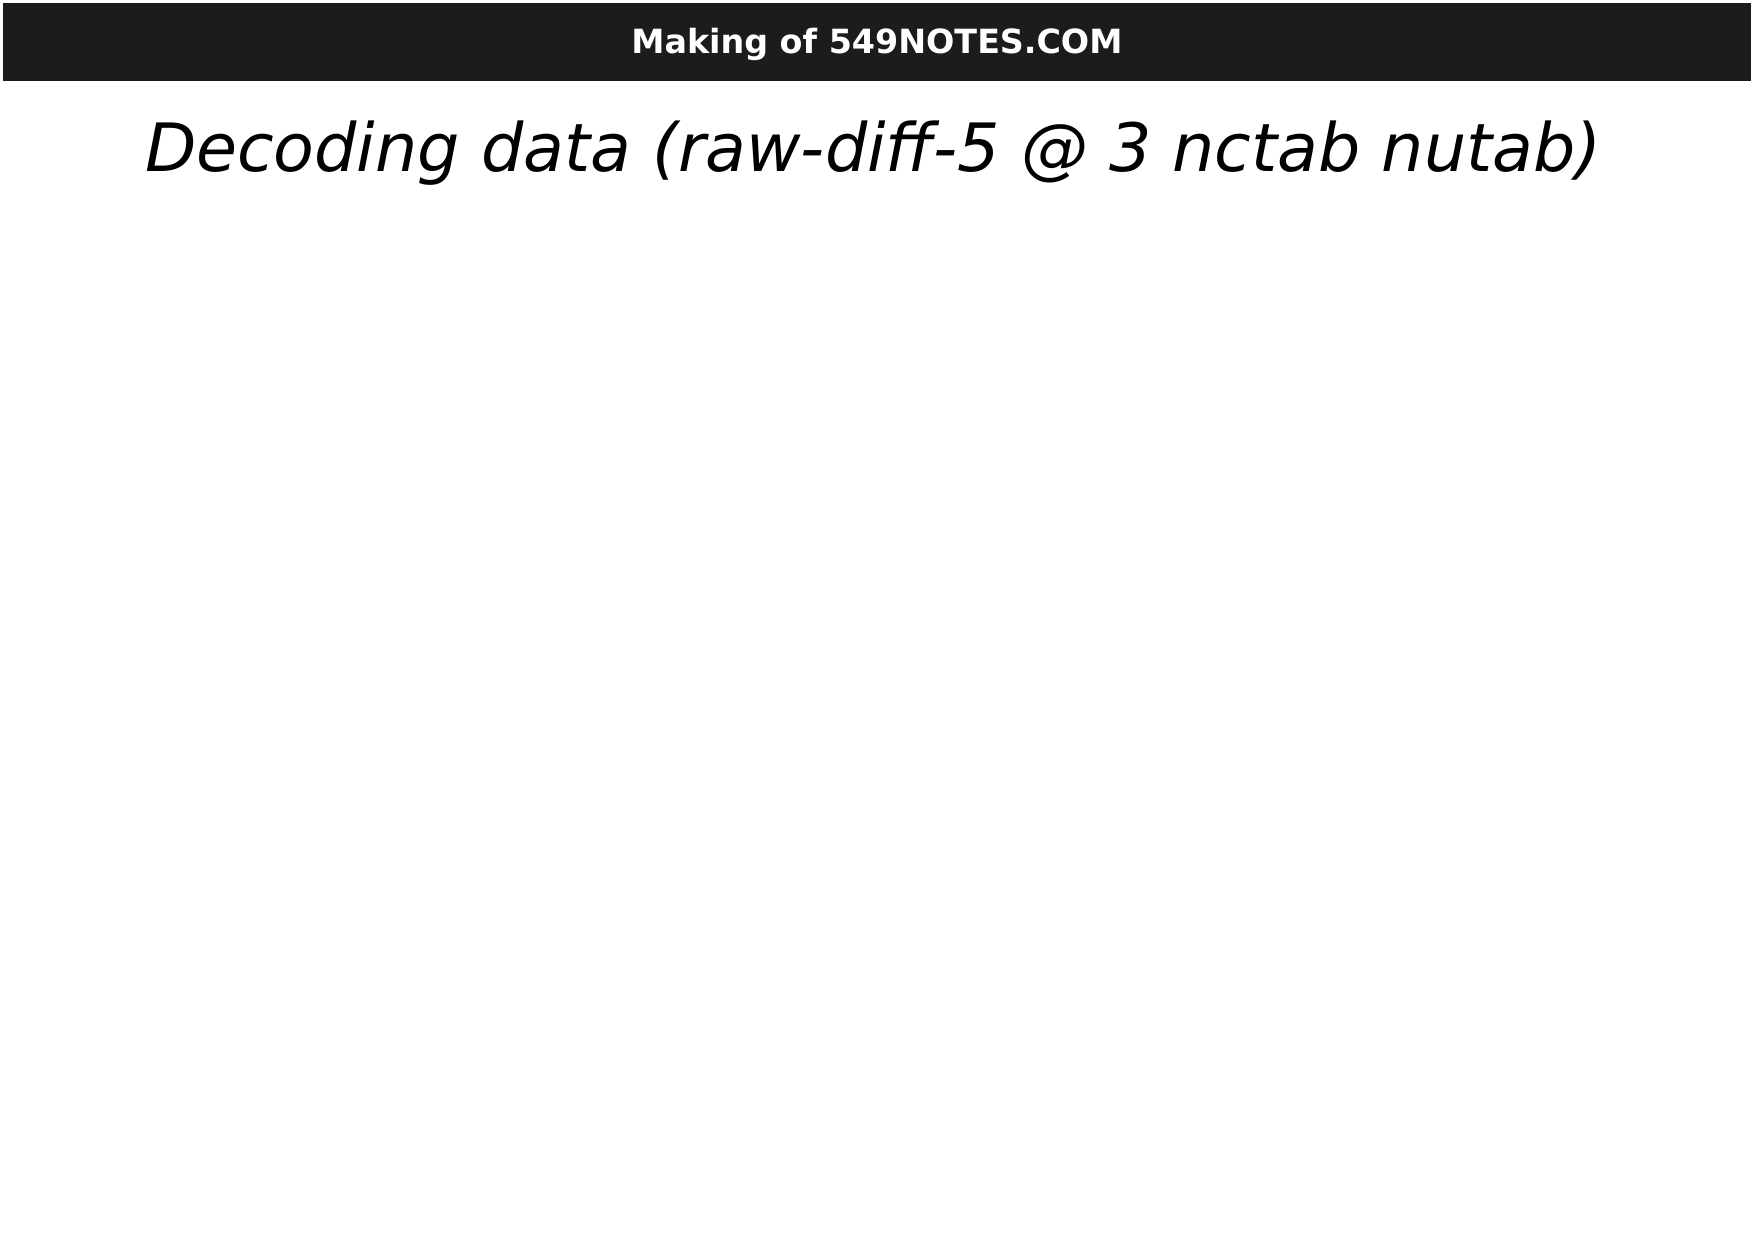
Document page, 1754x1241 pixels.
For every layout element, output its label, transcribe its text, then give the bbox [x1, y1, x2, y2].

text Decoding data (raw-diff-5 @ 3 nctab nutab) [3, 110, 1751, 188]
